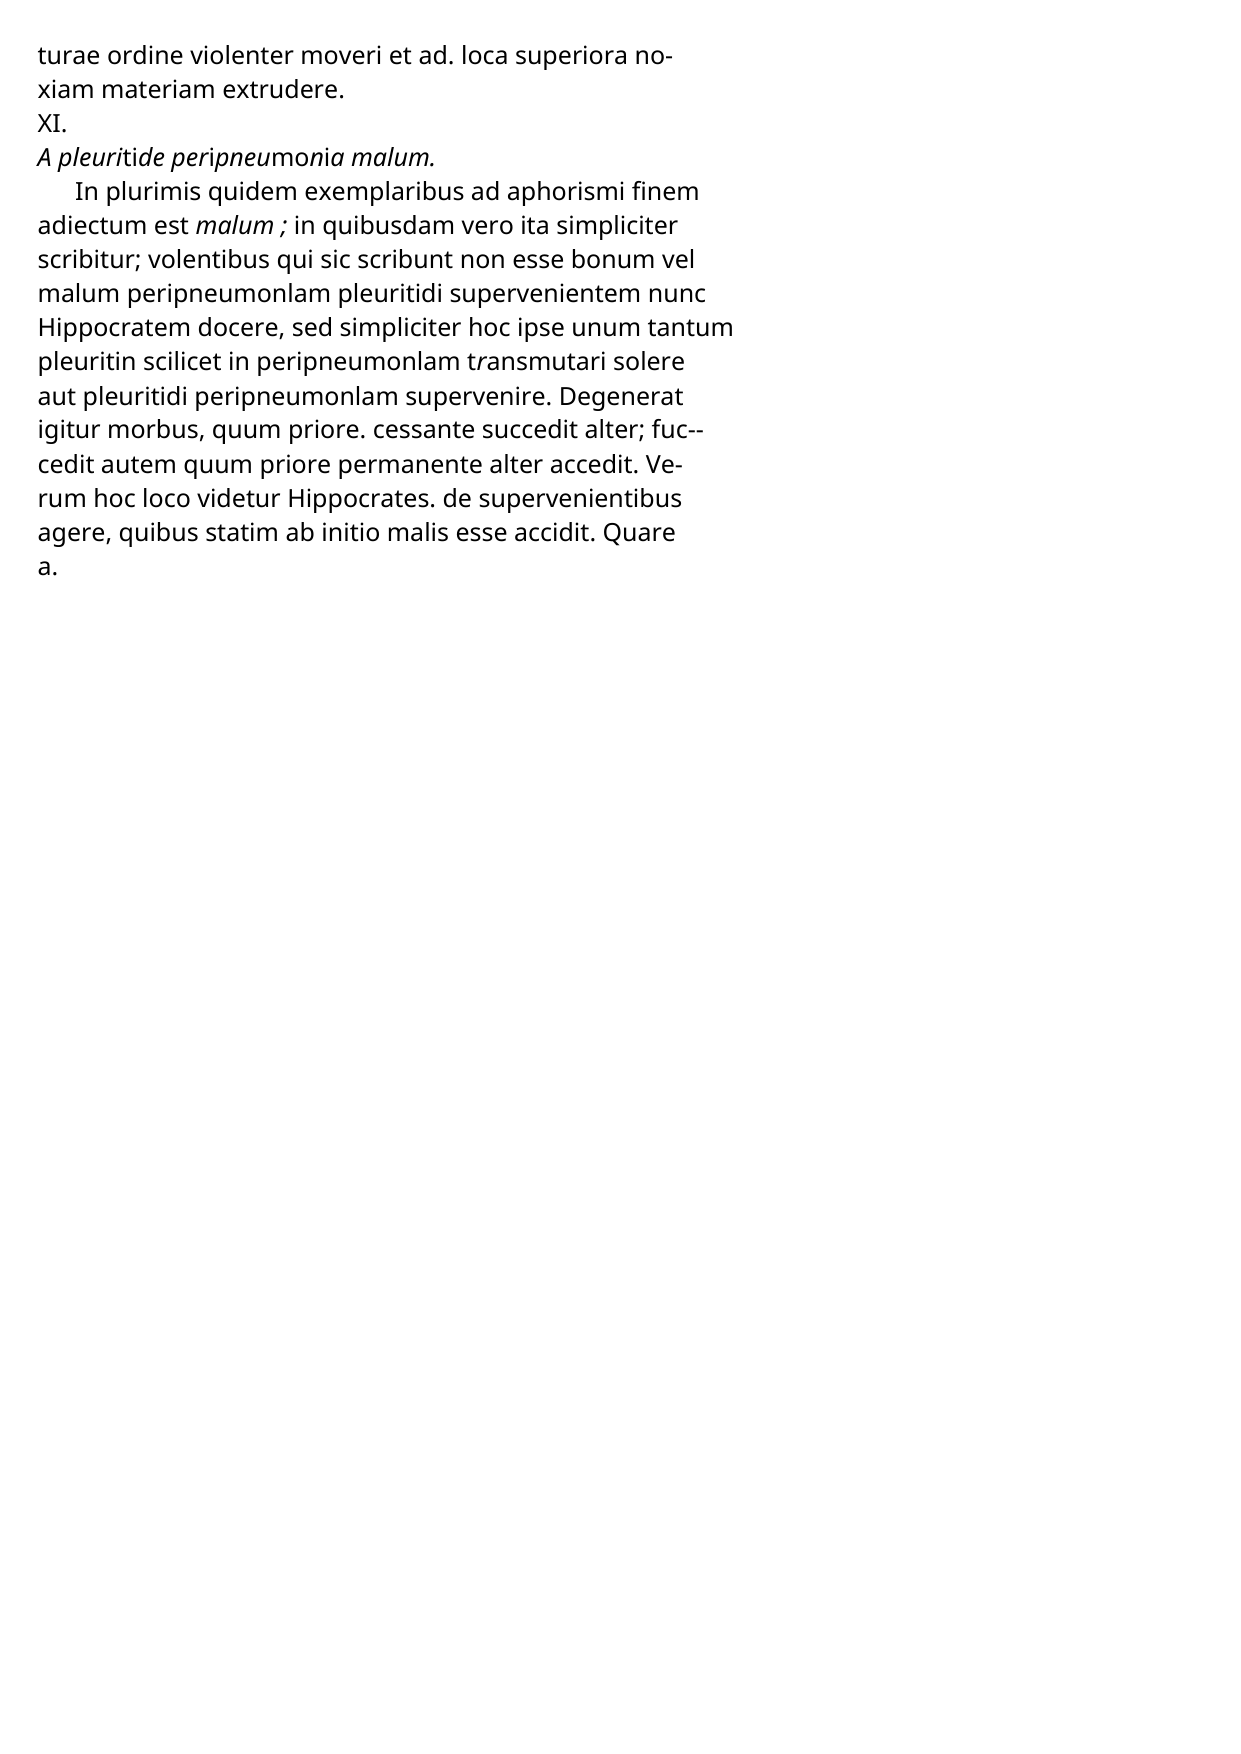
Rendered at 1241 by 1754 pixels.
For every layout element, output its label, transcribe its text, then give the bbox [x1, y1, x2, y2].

text XI. [37, 106, 1203, 140]
text A pleuritide peripneumonia malum. [37, 140, 1203, 174]
text In plurimis quidem exemplaribus ad aphorismi finem adiectum est malum ; in quibusdam vero ita simpliciter scribitur; volentibus qui sic scribunt non esse bonum vel malum peripneumonlam pleuritidi supervenientem nunc Hippocratem docere, sed simpliciter hoc ipse unum tantum pleuritin scilicet in peripneumonlam transmutari solere aut pleuritidi peripneumonlam supervenire. Degenerat igitur morbus, quum priore. cessante succedit alter; fuc-- cedit autem quum priore permanente alter accedit. Ve- rum hoc loco videtur Hippocrates. de supervenientibus agere, quibus statim ab initio malis esse accidit. Quare a. [37, 174, 1203, 582]
text turae ordine violenter moveri et ad. loca superiora no- xiam materiam extrudere. [37, 37, 1203, 106]
